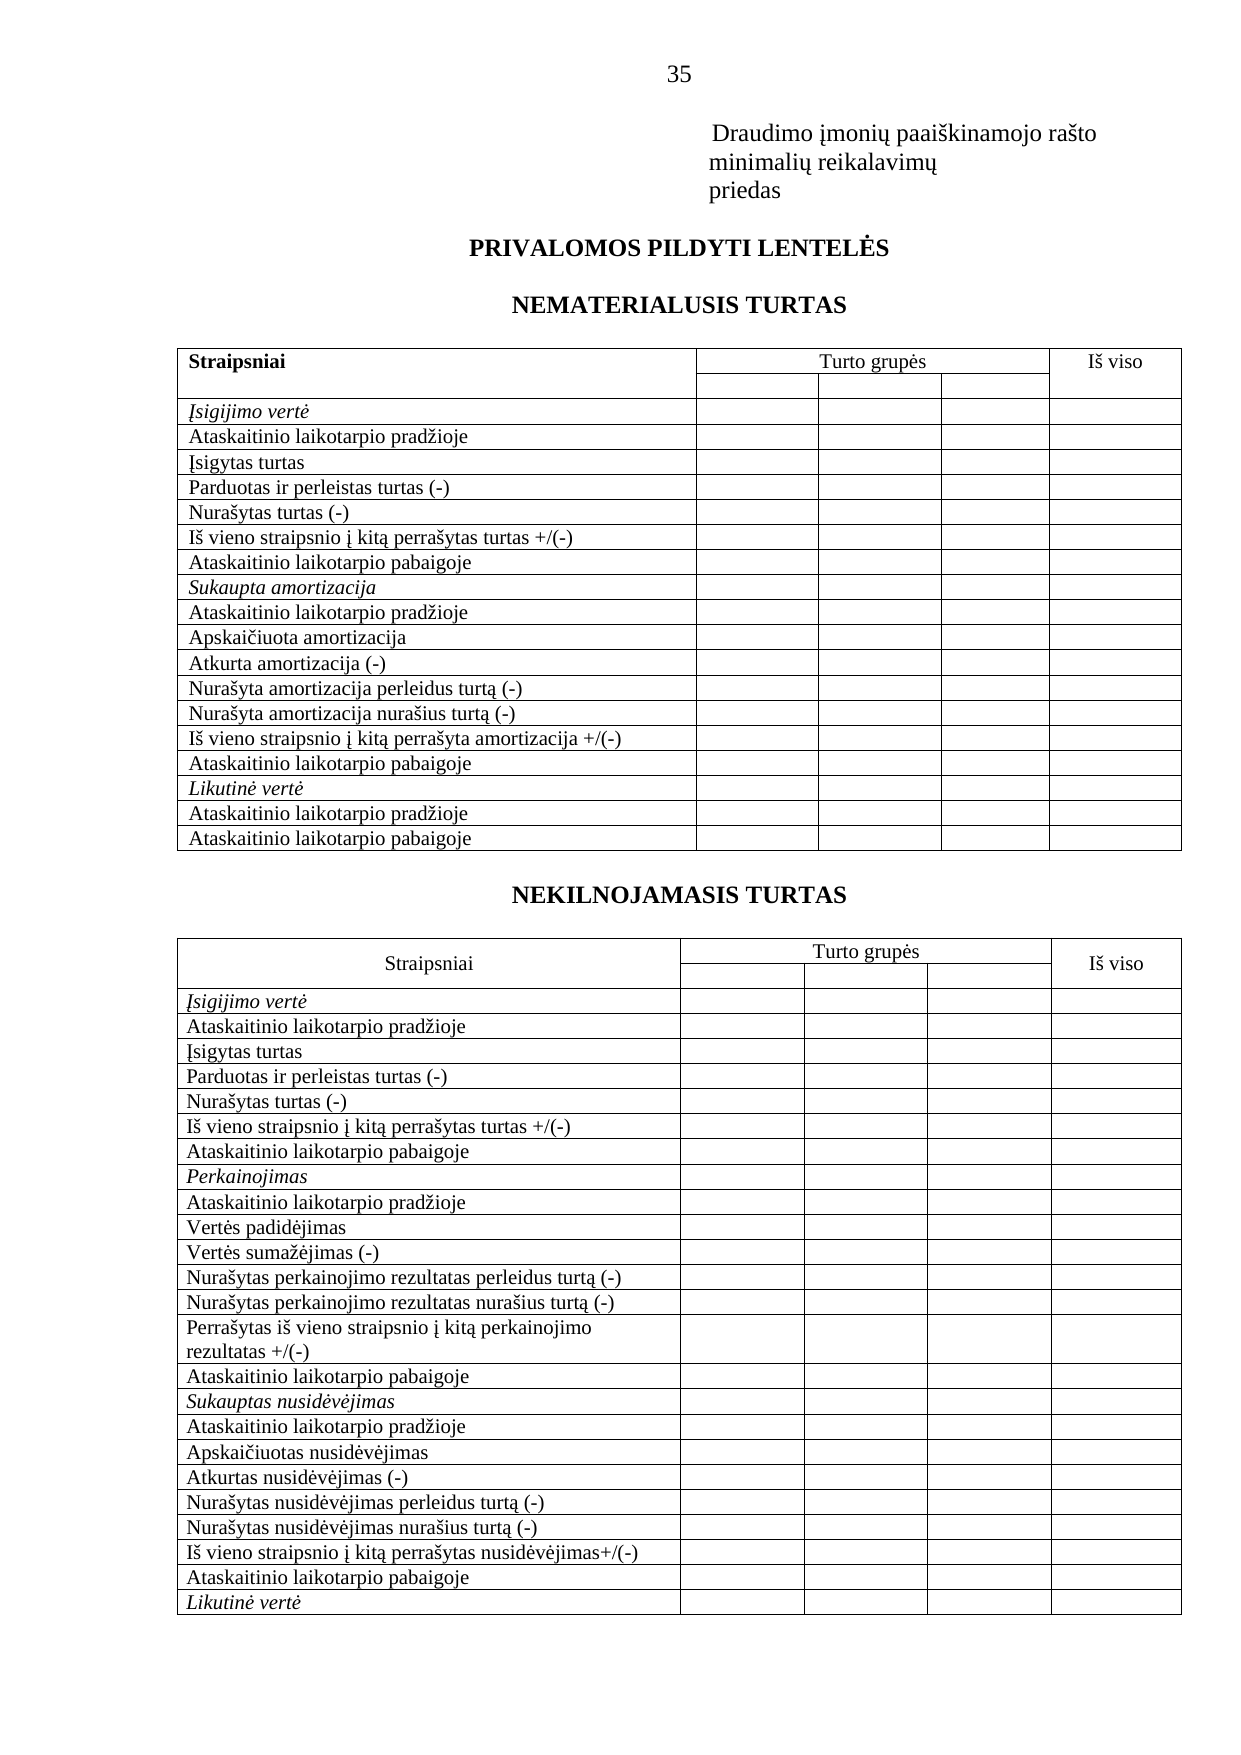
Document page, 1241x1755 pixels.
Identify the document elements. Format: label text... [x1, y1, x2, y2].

table_cell [928, 1490, 1051, 1514]
table_cell Nurašyta amortizacija nurašius turtą (-) [178, 701, 696, 725]
table_cell [1050, 475, 1181, 499]
table_cell [942, 399, 1049, 423]
table_cell [697, 575, 818, 599]
table_cell [681, 1540, 804, 1564]
table_cell [1050, 751, 1181, 775]
table_cell [928, 1265, 1051, 1289]
table_cell [805, 1165, 927, 1188]
table_cell Įsigytas turtas [178, 1039, 680, 1063]
table_cell [697, 374, 818, 398]
table_cell [805, 1540, 927, 1564]
table_cell [819, 399, 941, 423]
table_cell [928, 1389, 1051, 1413]
table_cell [1050, 801, 1181, 825]
table_cell [819, 625, 941, 649]
table_cell [805, 1590, 927, 1614]
table_cell [1052, 1190, 1181, 1214]
table_cell [805, 989, 927, 1013]
table_cell Ataskaitinio laikotarpio pradžioje [178, 1190, 680, 1214]
table_cell [819, 676, 941, 699]
table_cell [1052, 1590, 1181, 1614]
table_cell [1050, 676, 1181, 699]
table_cell [1052, 1364, 1181, 1388]
table_cell [697, 776, 818, 800]
table_cell [942, 450, 1049, 474]
table_cell [805, 1565, 927, 1589]
table_cell [819, 600, 941, 624]
table_cell [928, 1139, 1051, 1163]
table_cell [805, 1240, 927, 1264]
table_cell [1050, 450, 1181, 474]
table_cell [1052, 1290, 1181, 1314]
table_cell [928, 1114, 1051, 1138]
table_cell [819, 550, 941, 574]
table_cell Vertės padidėjimas [178, 1215, 680, 1239]
text Privalomos pildyti lentelės [177, 233, 1181, 262]
table_cell [928, 1364, 1051, 1388]
table_cell [681, 1590, 804, 1614]
table_cell [942, 726, 1049, 750]
table_cell Ataskaitinio laikotarpio pradžioje [178, 425, 696, 448]
table_cell [819, 701, 941, 725]
table_cell Likutinė vertė [178, 776, 696, 800]
table_cell [928, 1039, 1051, 1063]
table_cell [805, 1215, 927, 1239]
table_cell [819, 374, 941, 398]
table_cell [805, 1415, 927, 1438]
table_cell [805, 1039, 927, 1063]
table_cell [928, 1415, 1051, 1438]
table_cell [819, 826, 941, 850]
table_cell [928, 1540, 1051, 1564]
table_cell [1050, 425, 1181, 448]
table_cell [942, 826, 1049, 850]
table_cell [1052, 1039, 1181, 1063]
table_cell [1052, 1165, 1181, 1188]
table_cell [697, 475, 818, 499]
table_cell [697, 450, 818, 474]
table_cell Atkurtas nusidėvėjimas (-) [178, 1465, 680, 1489]
table_cell [819, 776, 941, 800]
table_cell [1052, 1089, 1181, 1113]
table_cell [681, 1490, 804, 1514]
table_cell [1052, 1565, 1181, 1589]
table_cell [697, 826, 818, 850]
table_cell Nurašytas turtas (-) [178, 1089, 680, 1113]
table_cell Apskaičiuotas nusidėvėjimas [178, 1440, 680, 1464]
table_cell [681, 1440, 804, 1464]
table_cell [819, 525, 941, 549]
table_cell [928, 1515, 1051, 1539]
table_cell Įsigijimo vertė [178, 399, 696, 423]
table_cell [805, 1114, 927, 1138]
table_cell [681, 1139, 804, 1163]
table_cell [1052, 1415, 1181, 1438]
table_cell [805, 1089, 927, 1113]
table_cell Įsigijimo vertė [178, 989, 680, 1013]
table_cell Apskaičiuota amortizacija [178, 625, 696, 649]
table_cell [1052, 1064, 1181, 1088]
table_cell [819, 726, 941, 750]
table_cell [697, 625, 818, 649]
table_cell [805, 1364, 927, 1388]
table_cell [681, 964, 804, 988]
table_cell [697, 600, 818, 624]
table_cell [942, 475, 1049, 499]
table_cell [1052, 1540, 1181, 1564]
table_cell [681, 1190, 804, 1214]
table_header Straipsniai [178, 939, 680, 988]
table_cell [697, 399, 818, 423]
table_cell [681, 989, 804, 1013]
table_cell [819, 575, 941, 599]
table_cell [928, 1315, 1051, 1363]
table_cell [681, 1565, 804, 1589]
table_cell [1050, 500, 1181, 524]
table_cell [697, 525, 818, 549]
table_cell [819, 801, 941, 825]
table_header Straipsniai [178, 349, 696, 398]
table_cell [697, 425, 818, 448]
table_cell [819, 425, 941, 448]
table_cell [942, 625, 1049, 649]
table_cell Iš vieno straipsnio į kitą perrašyta amortizacija +/(-) [178, 726, 696, 750]
table_cell Ataskaitinio laikotarpio pradžioje [178, 1014, 680, 1038]
table_cell [1052, 1139, 1181, 1163]
table_cell [805, 1139, 927, 1163]
table_cell [1052, 1315, 1181, 1363]
table_cell [805, 1389, 927, 1413]
table_cell [819, 500, 941, 524]
table_cell [805, 1315, 927, 1363]
table_cell Sukauptas nusidėvėjimas [178, 1389, 680, 1413]
table_cell [1050, 776, 1181, 800]
table_cell [819, 650, 941, 674]
table_header Turto grupės [697, 349, 1049, 373]
table_cell [805, 1465, 927, 1489]
table_cell [1052, 1114, 1181, 1138]
table_cell [1050, 726, 1181, 750]
table_cell Parduotas ir perleistas turtas (-) [178, 1064, 680, 1088]
table_cell [942, 550, 1049, 574]
table_cell [681, 1165, 804, 1188]
table_cell Ataskaitinio laikotarpio pradžioje [178, 600, 696, 624]
table_cell Perkainojimas [178, 1165, 680, 1188]
table_header Turto grupės [681, 939, 1051, 963]
table_cell [805, 1440, 927, 1464]
table_cell Sukaupta amortizacija [178, 575, 696, 599]
table_cell [681, 1265, 804, 1289]
table_cell [942, 801, 1049, 825]
table_cell [942, 751, 1049, 775]
table_cell [681, 1290, 804, 1314]
table_cell [1050, 550, 1181, 574]
table_cell [928, 1165, 1051, 1188]
table_cell [1050, 650, 1181, 674]
table_header Iš viso [1052, 939, 1181, 988]
text Nekilnojamasis turtas [177, 880, 1181, 909]
table_cell [681, 1089, 804, 1113]
table_cell [942, 374, 1049, 398]
table_cell [928, 1465, 1051, 1489]
table_cell [681, 1215, 804, 1239]
table_cell [697, 701, 818, 725]
table_cell [805, 1490, 927, 1514]
table_cell Nurašyta amortizacija perleidus turtą (-) [178, 676, 696, 699]
table_cell Iš vieno straipsnio į kitą perrašytas nusidėvėjimas+/(-) [178, 1540, 680, 1564]
table_cell [928, 989, 1051, 1013]
table_cell Nurašytas nusidėvėjimas perleidus turtą (-) [178, 1490, 680, 1514]
table_cell [805, 1064, 927, 1088]
table_cell [1052, 989, 1181, 1013]
table_cell Parduotas ir perleistas turtas (-) [178, 475, 696, 499]
table_cell [681, 1415, 804, 1438]
text Draudimo įmonių paaiškinamojo rašto minimalių reikalavimų [709, 118, 1181, 176]
table_cell [681, 1114, 804, 1138]
table_cell [942, 701, 1049, 725]
table_cell [1052, 1389, 1181, 1413]
table_cell [697, 751, 818, 775]
table_cell [805, 1265, 927, 1289]
table_cell [697, 676, 818, 699]
table_cell [1052, 1265, 1181, 1289]
table_cell [1052, 1515, 1181, 1539]
table_cell Likutinė vertė [178, 1590, 680, 1614]
table_cell Ataskaitinio laikotarpio pradžioje [178, 1415, 680, 1438]
table_cell [928, 1590, 1051, 1614]
table_cell Vertės sumažėjimas (-) [178, 1240, 680, 1264]
table_cell Iš vieno straipsnio į kitą perrašytas turtas +/(-) [178, 1114, 680, 1138]
table_cell [942, 425, 1049, 448]
table_cell [1050, 575, 1181, 599]
table_cell [1052, 1440, 1181, 1464]
table_cell [819, 475, 941, 499]
table_cell [681, 1465, 804, 1489]
table_cell [805, 1515, 927, 1539]
table_cell Įsigytas turtas [178, 450, 696, 474]
table_cell [805, 964, 927, 988]
table_cell [942, 650, 1049, 674]
table_cell Nurašytas nusidėvėjimas nurašius turtą (-) [178, 1515, 680, 1539]
table_cell [1052, 1490, 1181, 1514]
table_header Iš viso [1050, 349, 1181, 398]
table_cell [942, 600, 1049, 624]
table_cell [942, 525, 1049, 549]
table_cell Atkurta amortizacija (-) [178, 650, 696, 674]
table_cell [819, 751, 941, 775]
table_cell [942, 676, 1049, 699]
table_cell [1050, 525, 1181, 549]
table_cell [681, 1315, 804, 1363]
table_cell [681, 1014, 804, 1038]
table_cell [697, 801, 818, 825]
table_cell [805, 1290, 927, 1314]
table_cell Ataskaitinio laikotarpio pabaigoje [178, 751, 696, 775]
table_cell [805, 1014, 927, 1038]
table_cell [1052, 1240, 1181, 1264]
table_cell [928, 1064, 1051, 1088]
table_cell [681, 1364, 804, 1388]
table_cell [681, 1240, 804, 1264]
table_cell [928, 964, 1051, 988]
table_cell Perrašytas iš vieno straipsnio į kitą perkainojimo rezultatas +/(-) [178, 1315, 680, 1363]
table_cell [1050, 625, 1181, 649]
table_cell Iš vieno straipsnio į kitą perrašytas turtas +/(-) [178, 525, 696, 549]
table_cell Nurašytas turtas (-) [178, 500, 696, 524]
table_cell [681, 1064, 804, 1088]
table_cell [819, 450, 941, 474]
table_cell [928, 1240, 1051, 1264]
table_cell [681, 1039, 804, 1063]
table_cell [697, 500, 818, 524]
table_cell [942, 776, 1049, 800]
table_cell Nurašytas perkainojimo rezultatas perleidus turtą (-) [178, 1265, 680, 1289]
table_cell [928, 1014, 1051, 1038]
table_cell [681, 1515, 804, 1539]
table_cell [681, 1389, 804, 1413]
table_cell [928, 1190, 1051, 1214]
table_cell Ataskaitinio laikotarpio pabaigoje [178, 1364, 680, 1388]
table_cell [1052, 1215, 1181, 1239]
text Nematerialusis turtas [177, 291, 1181, 319]
table_cell [805, 1190, 927, 1214]
table_cell [1052, 1465, 1181, 1489]
table_cell Ataskaitinio laikotarpio pabaigoje [178, 1565, 680, 1589]
table_cell Ataskaitinio laikotarpio pradžioje [178, 801, 696, 825]
table_cell [697, 726, 818, 750]
table_cell [928, 1089, 1051, 1113]
table_cell Ataskaitinio laikotarpio pabaigoje [178, 550, 696, 574]
table_cell [697, 550, 818, 574]
table_cell [942, 500, 1049, 524]
table_cell [1052, 1014, 1181, 1038]
table_cell [928, 1440, 1051, 1464]
table_cell [1050, 701, 1181, 725]
table_cell Ataskaitinio laikotarpio pabaigoje [178, 1139, 680, 1163]
table_cell Ataskaitinio laikotarpio pabaigoje [178, 826, 696, 850]
table_cell Nurašytas perkainojimo rezultatas nurašius turtą (-) [178, 1290, 680, 1314]
table_cell [942, 575, 1049, 599]
table_cell [697, 650, 818, 674]
table_cell [928, 1290, 1051, 1314]
table_cell [928, 1215, 1051, 1239]
text priedas [177, 176, 1181, 204]
table_cell [928, 1565, 1051, 1589]
table_cell [1050, 600, 1181, 624]
table_cell [1050, 826, 1181, 850]
table_cell [1050, 399, 1181, 423]
